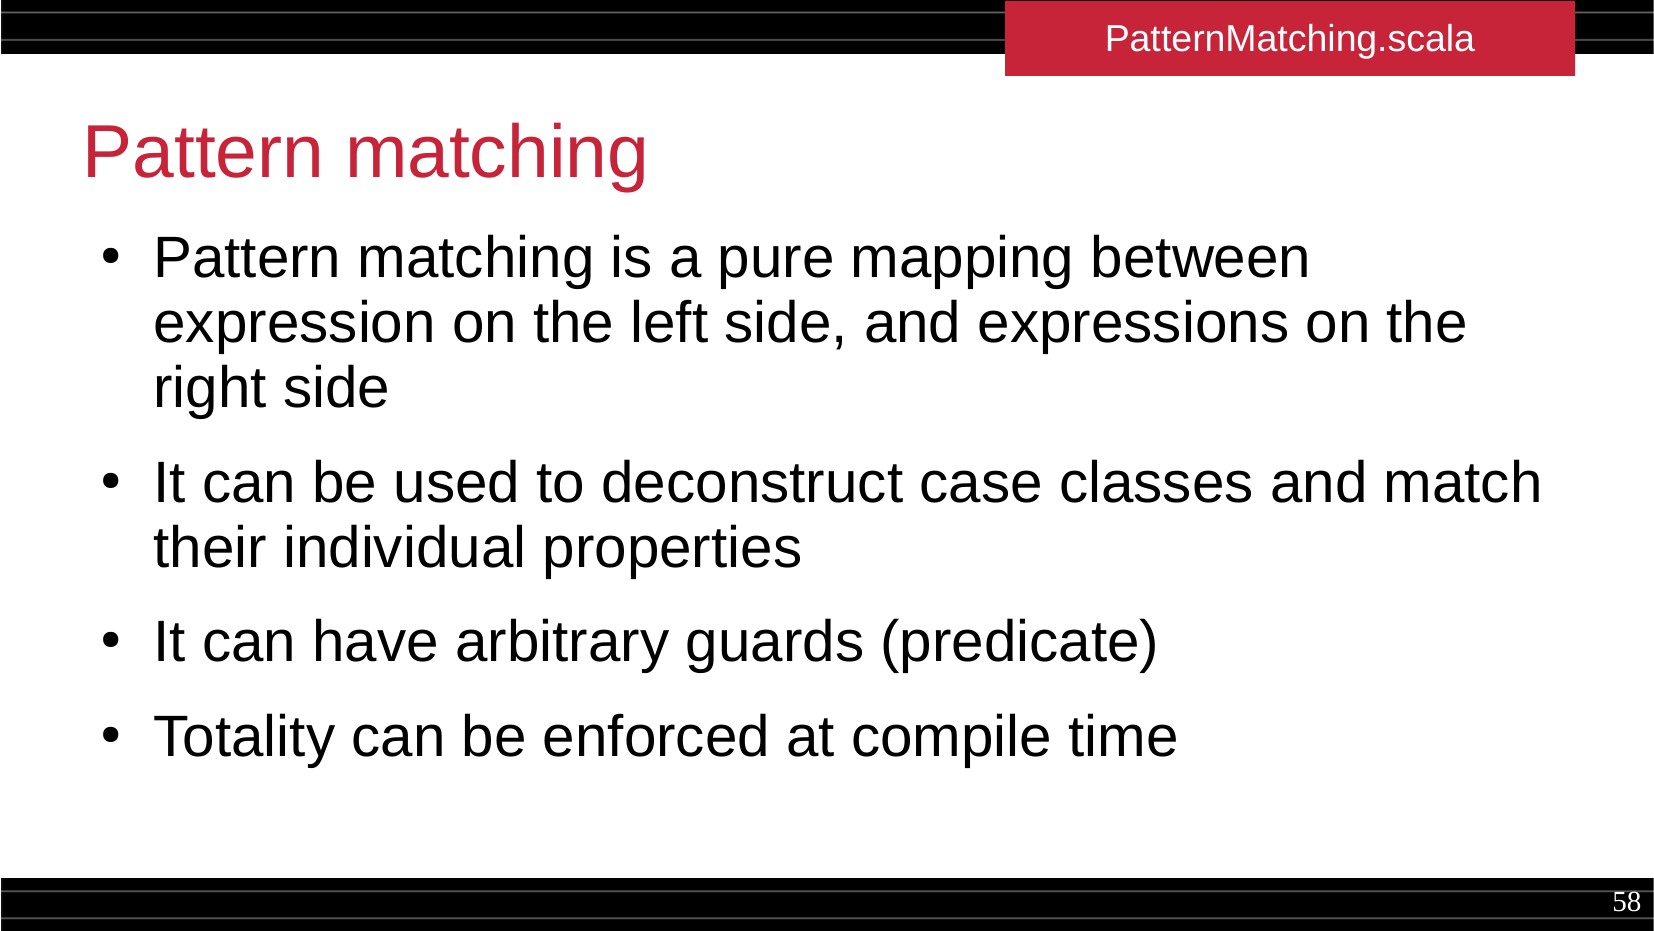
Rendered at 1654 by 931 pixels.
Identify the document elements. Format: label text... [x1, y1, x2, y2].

title Pattern matching [82, 92, 1571, 211]
text_box PatternMatching.scala [1005, 0, 1576, 76]
picture [1, 0, 1005, 54]
picture [1, 878, 1654, 931]
list Pattern matching is a pure mapping between expression on the left side, and expressions on the right side It can be used to deconstruct case classes and match their individual properties It can have arbitrary guards (predicate) Totality can be enforced at compile time [82, 225, 1571, 856]
picture [1576, 0, 1654, 54]
